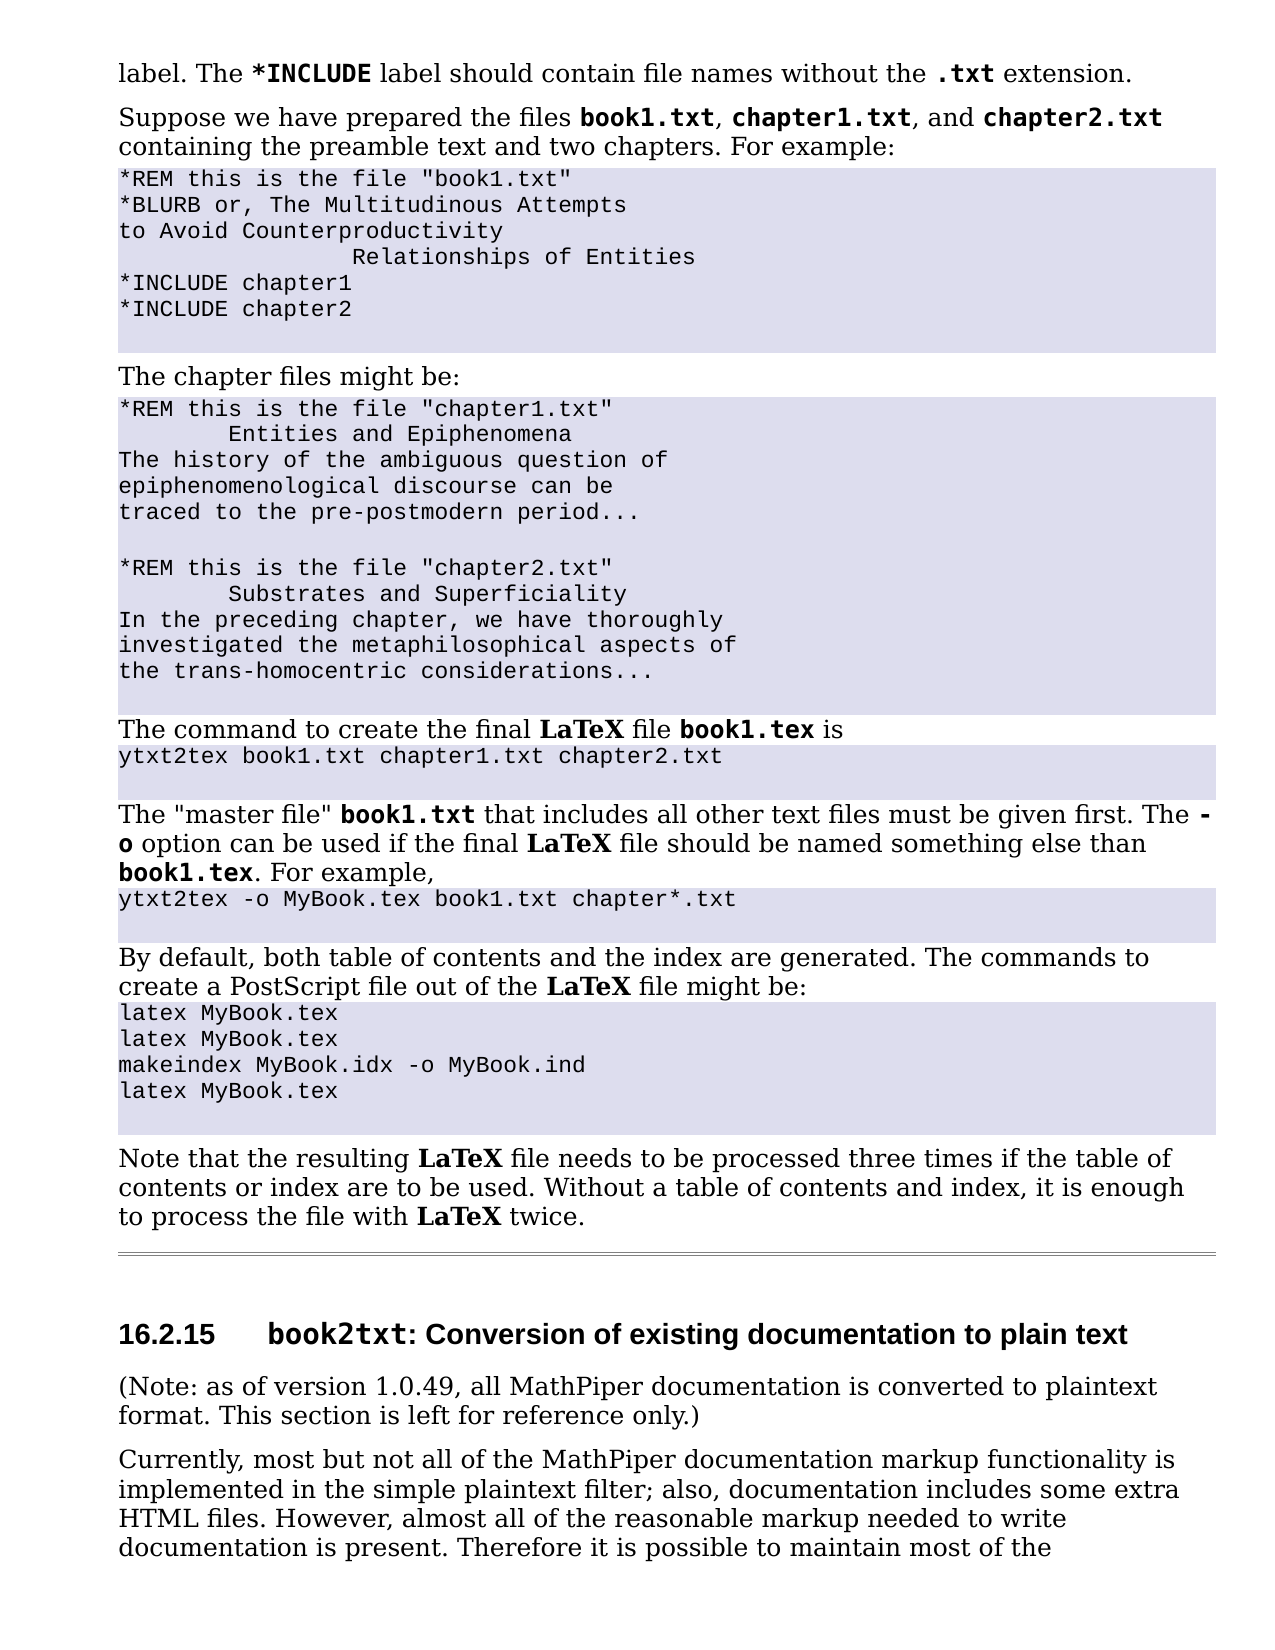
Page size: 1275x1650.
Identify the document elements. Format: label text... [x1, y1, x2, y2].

text (Note: as of version 1.0.49, all MathPiper documentation is converted to plaintext format. This section is left for reference only.) [118, 1372, 1216, 1431]
text label. The *INCLUDE label should contain file names without the .txt extension. [118, 59, 1216, 88]
table_header *REM this is the file "book1.txt" *BLURB or, The Multitudinous Attempts to Avoid Counterproductivity Relationships of Entities *INCLUDE chapter1 *INCLUDE chapter2 [118, 168, 1216, 353]
text The chapter files might be: [118, 362, 1216, 391]
text The command to create the final LaTeX file book1.tex is [118, 715, 1216, 744]
text Note that the resulting LaTeX file needs to be processed three times if the table of contents or index are to be used. Without a table of contents and index, it is enough to process the file with LaTeX twice. [118, 1144, 1216, 1232]
table_header *REM this is the file "chapter1.txt" Entities and Epiphenomena The history of the ambiguous question of epiphenomenological discourse can be traced to the pre-postmodern period... [118, 397, 1216, 556]
text By default, both table of contents and the index are generated. The commands to create a PostScript file out of the LaTeX file might be: [118, 943, 1216, 1002]
text Suppose we have prepared the files book1.txt, chapter1.txt, and chapter2.txt containing the preamble text and two chapters. For example: [118, 103, 1216, 162]
subtitle book2txt: Conversion of existing documentation to plain text [118, 1317, 1216, 1351]
table_header latex MyBook.tex latex MyBook.tex makeindex MyBook.idx -o MyBook.ind latex MyBook.tex [118, 1002, 1216, 1135]
text Currently, most but not all of the MathPiper documentation markup functionality is implemented in the simple plaintext filter; also, documentation includes some extra HTML files. However, almost all of the reasonable markup needed to write documentation is present. Therefore it is possible to maintain most of the [118, 1446, 1216, 1562]
table_header ytxt2tex book1.txt chapter1.txt chapter2.txt [118, 745, 1216, 800]
table_header ytxt2tex -o MyBook.tex book1.txt chapter*.txt [118, 888, 1216, 943]
table_header *REM this is the file "chapter2.txt" Substrates and Superficiality In the preceding chapter, we have thoroughly investigated the metaphilosophical aspects of the trans-homocentric considerations... [118, 556, 1216, 715]
text The "master file" book1.txt that includes all other text files must be given first. The -o option can be used if the final LaTeX file should be named something else than book1.tex. For example, [118, 800, 1216, 888]
